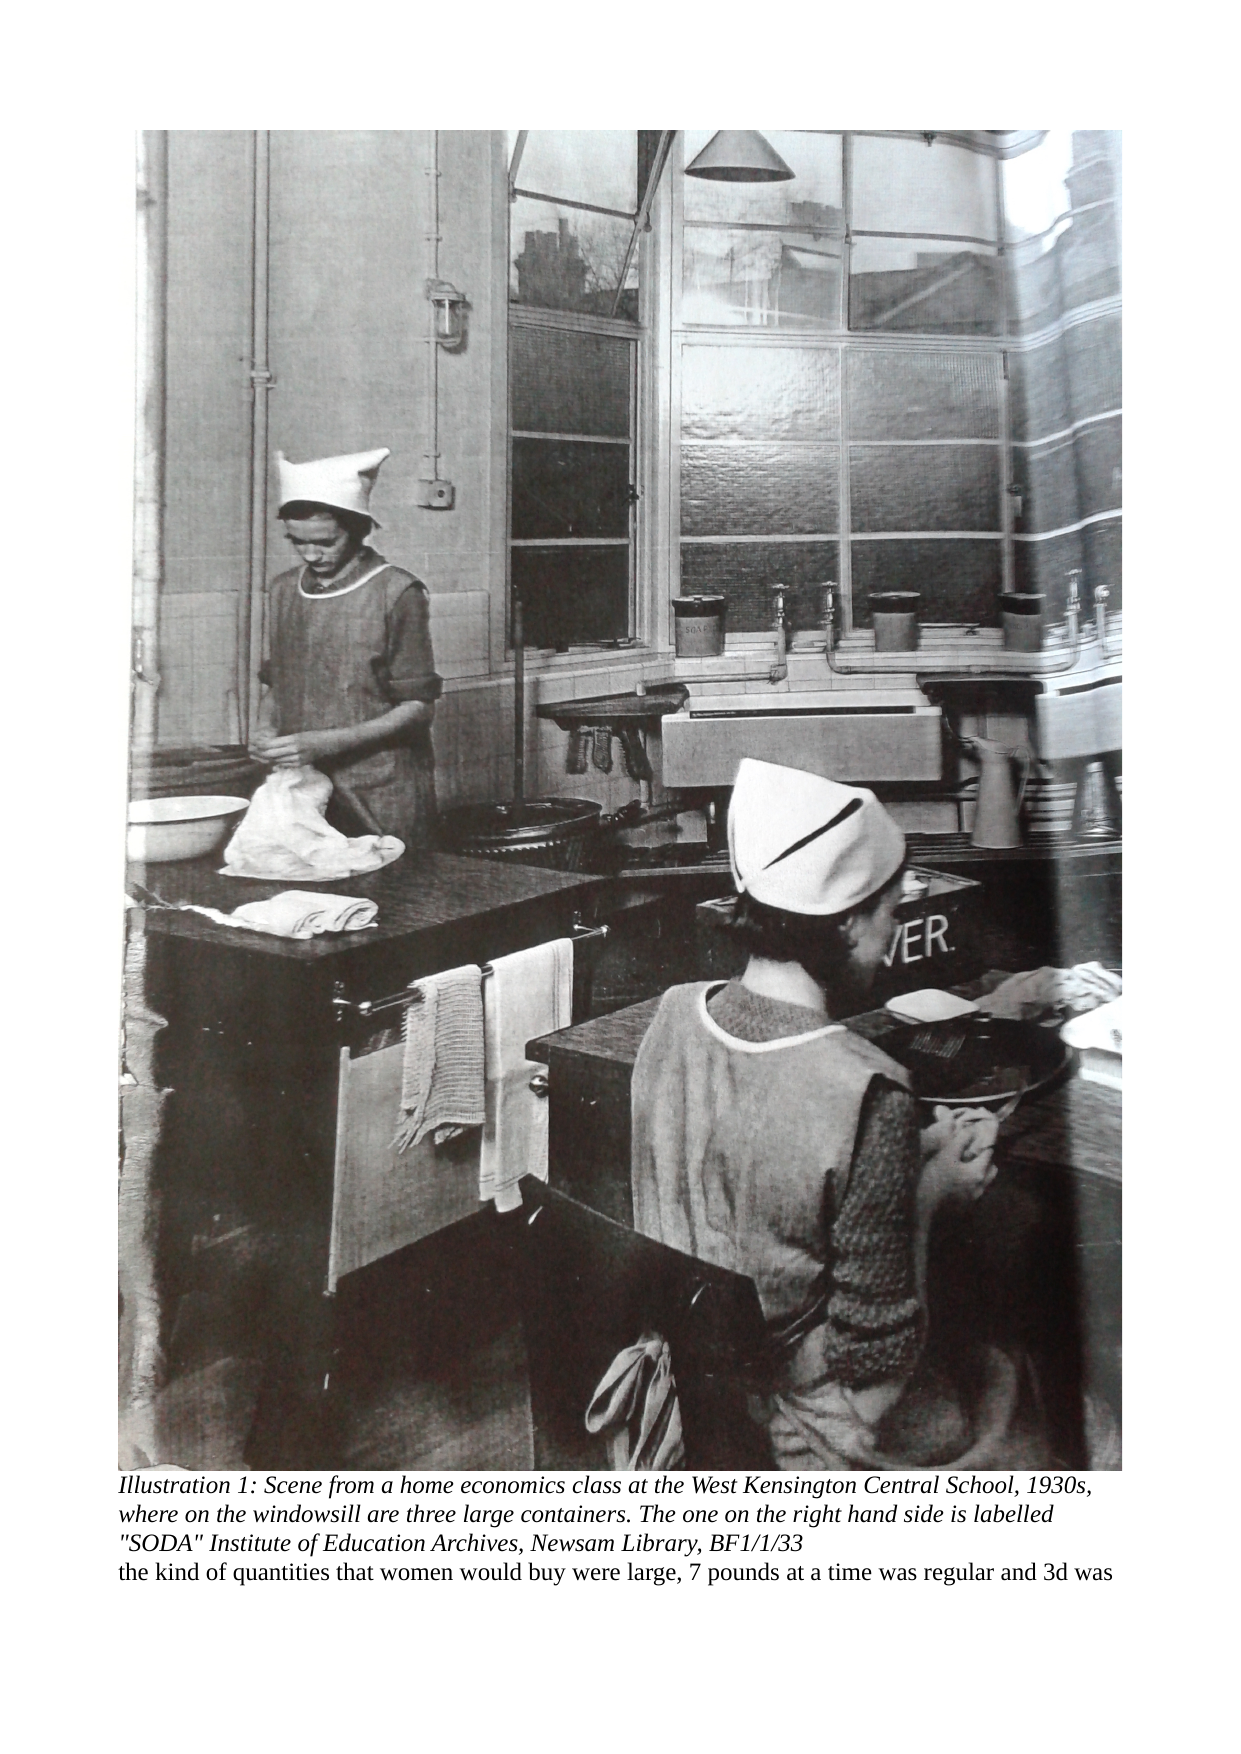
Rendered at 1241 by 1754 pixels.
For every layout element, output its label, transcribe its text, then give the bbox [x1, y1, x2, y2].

text Illustration 1: Scene from a home economics class at the West Kensington Central School, 1930s, where on the windowsill are three large containers. The one on the right hand side is labelled "SODA" Institute of Education Archives, Newsam Library, BF1/1/33 [118, 1471, 1122, 1557]
picture [118, 130, 1123, 1471]
text the kind of quantities that women would buy were large, 7 pounds at a time was regular and 3d was [118, 1557, 1122, 1586]
